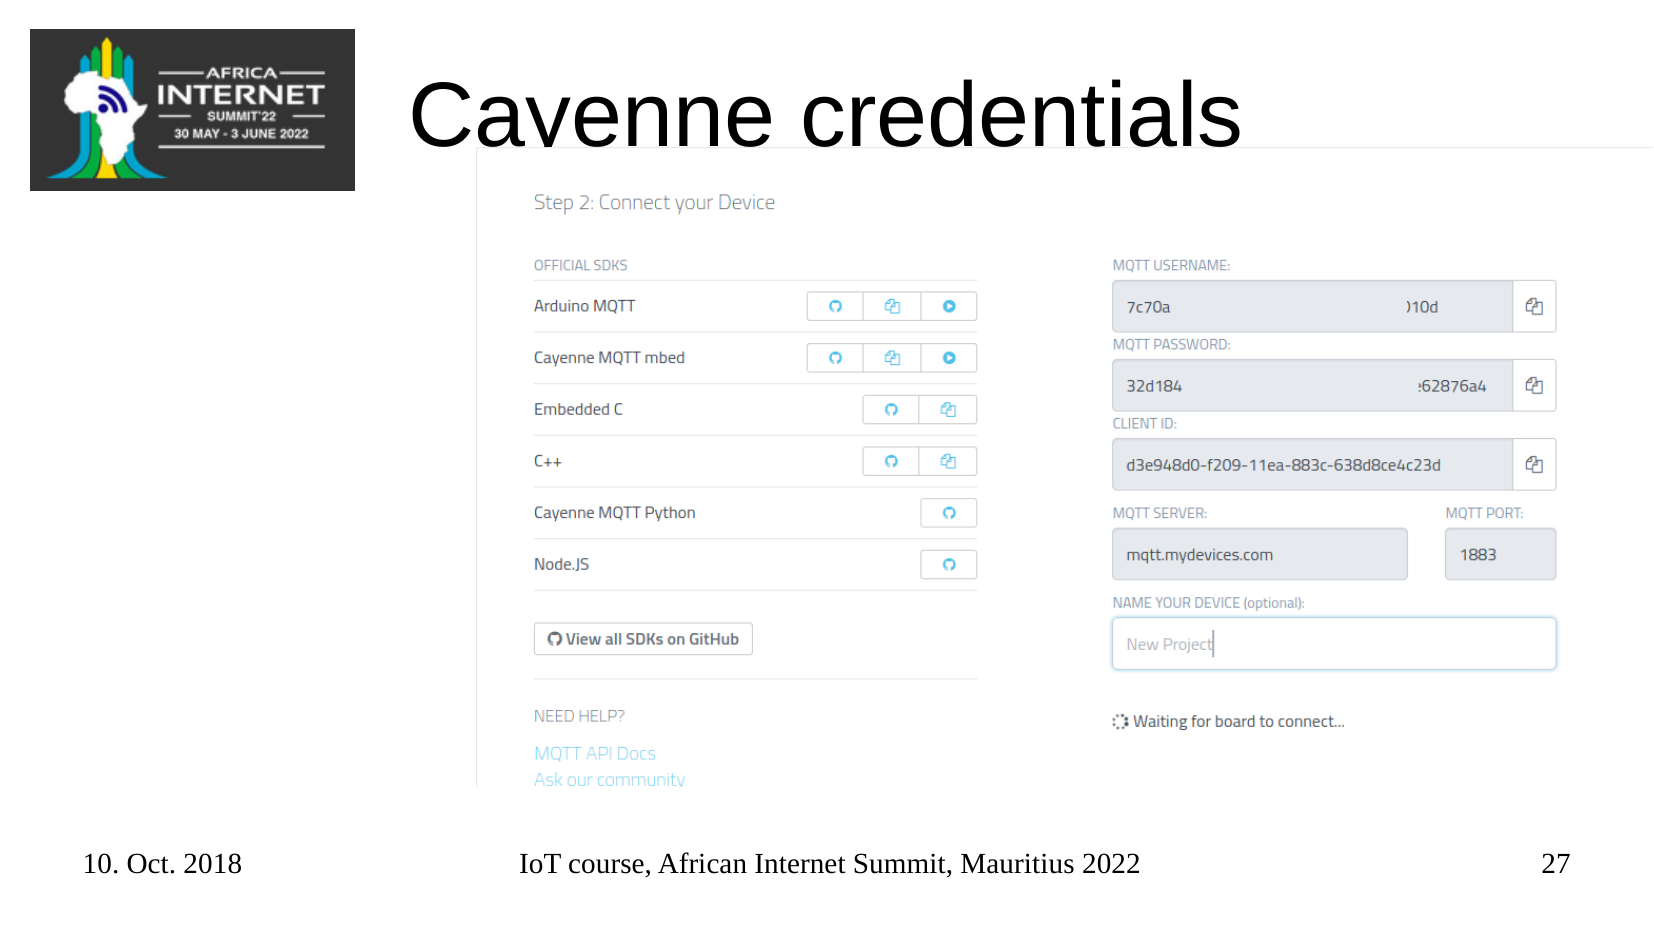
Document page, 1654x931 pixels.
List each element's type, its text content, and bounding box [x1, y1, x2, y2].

title Cayenne credentials [82, 37, 1571, 193]
picture [476, 147, 1654, 787]
picture [30, 29, 355, 191]
